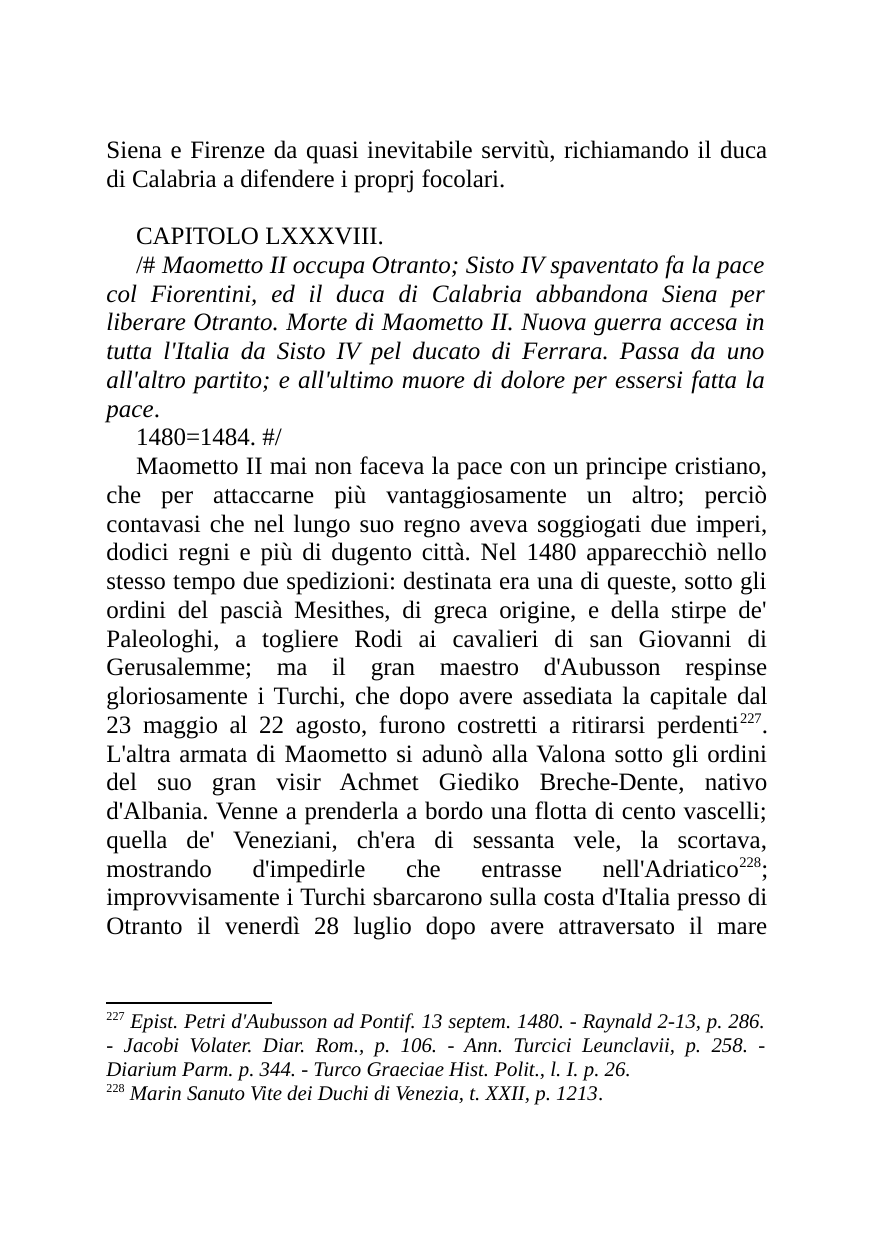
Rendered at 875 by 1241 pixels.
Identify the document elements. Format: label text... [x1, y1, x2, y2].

text Siena e Firenze da quasi inevitabile servitù, richiamando il duca di Calabria a difendere i proprj focolari. [106, 135, 768, 192]
text Epist. Petri d'Aubusson ad Pontif. 13 septem. 1480. - Raynald 2-13, p. 286. - Jacobi Volater. Diar. Rom., p. 106. - Ann. Turcici Leunclavii, p. 258. - Diarium Parm. p. 344. - Turco Graeciae Hist. Polit., l. I. p. 26. [106, 1009, 768, 1081]
text CAPITOLO LXXXVIII. [106, 221, 768, 250]
text Marin Sanuto Vite dei Duchi di Venezia, t. XXII, p. 1213. [106, 1081, 768, 1105]
text /# Maometto II occupa Otranto; Sisto IV spaventato fa la pace col Fiorentini, ed il duca di Calabria abbandona Siena per liberare Otranto. Morte di Maometto II. Nuova guerra accesa in tutta l'Italia da Sisto IV pel ducato di Ferrara. Passa da uno all'altro partito; e all'ultimo muore di dolore per essersi fatta la pace. [106, 250, 768, 422]
text Maometto II mai non faceva la pace con un principe cristiano, che per attaccarne più vantaggiosamente un altro; perciò contavasi che nel lungo suo regno aveva soggiogati due imperi, dodici regni e più di dugento città. Nel 1480 apparecchiò nello stesso tempo due spedizioni: destinata era una di queste, sotto gli ordini del pascià Mesithes, di greca origine, e della stirpe de' Paleologhi, a togliere Rodi ai cavalieri di san Giovanni di Gerusalemme; ma il gran maestro d'Aubusson respinse gloriosamente i Turchi, che dopo avere assediata la capitale dal 23 maggio al 22 agosto, furono costretti a ritirarsi perdenti. L'altra armata di Maometto si adunò alla Valona sotto gli ordini del suo gran visir Achmet Giediko Breche-Dente, nativo d'Albania. Venne a prenderla a bordo una flotta di cento vascelli; quella de' Veneziani, ch'era di sessanta vele, la scortava, mostrando d'impedirle che entrasse nell'Adriatico; improvvisamente i Turchi sbarcarono sulla costa d'Italia presso di Otranto il venerdì 28 luglio dopo avere attraversato il mare [106, 451, 768, 940]
text 1480=1484. #/ [106, 422, 768, 451]
